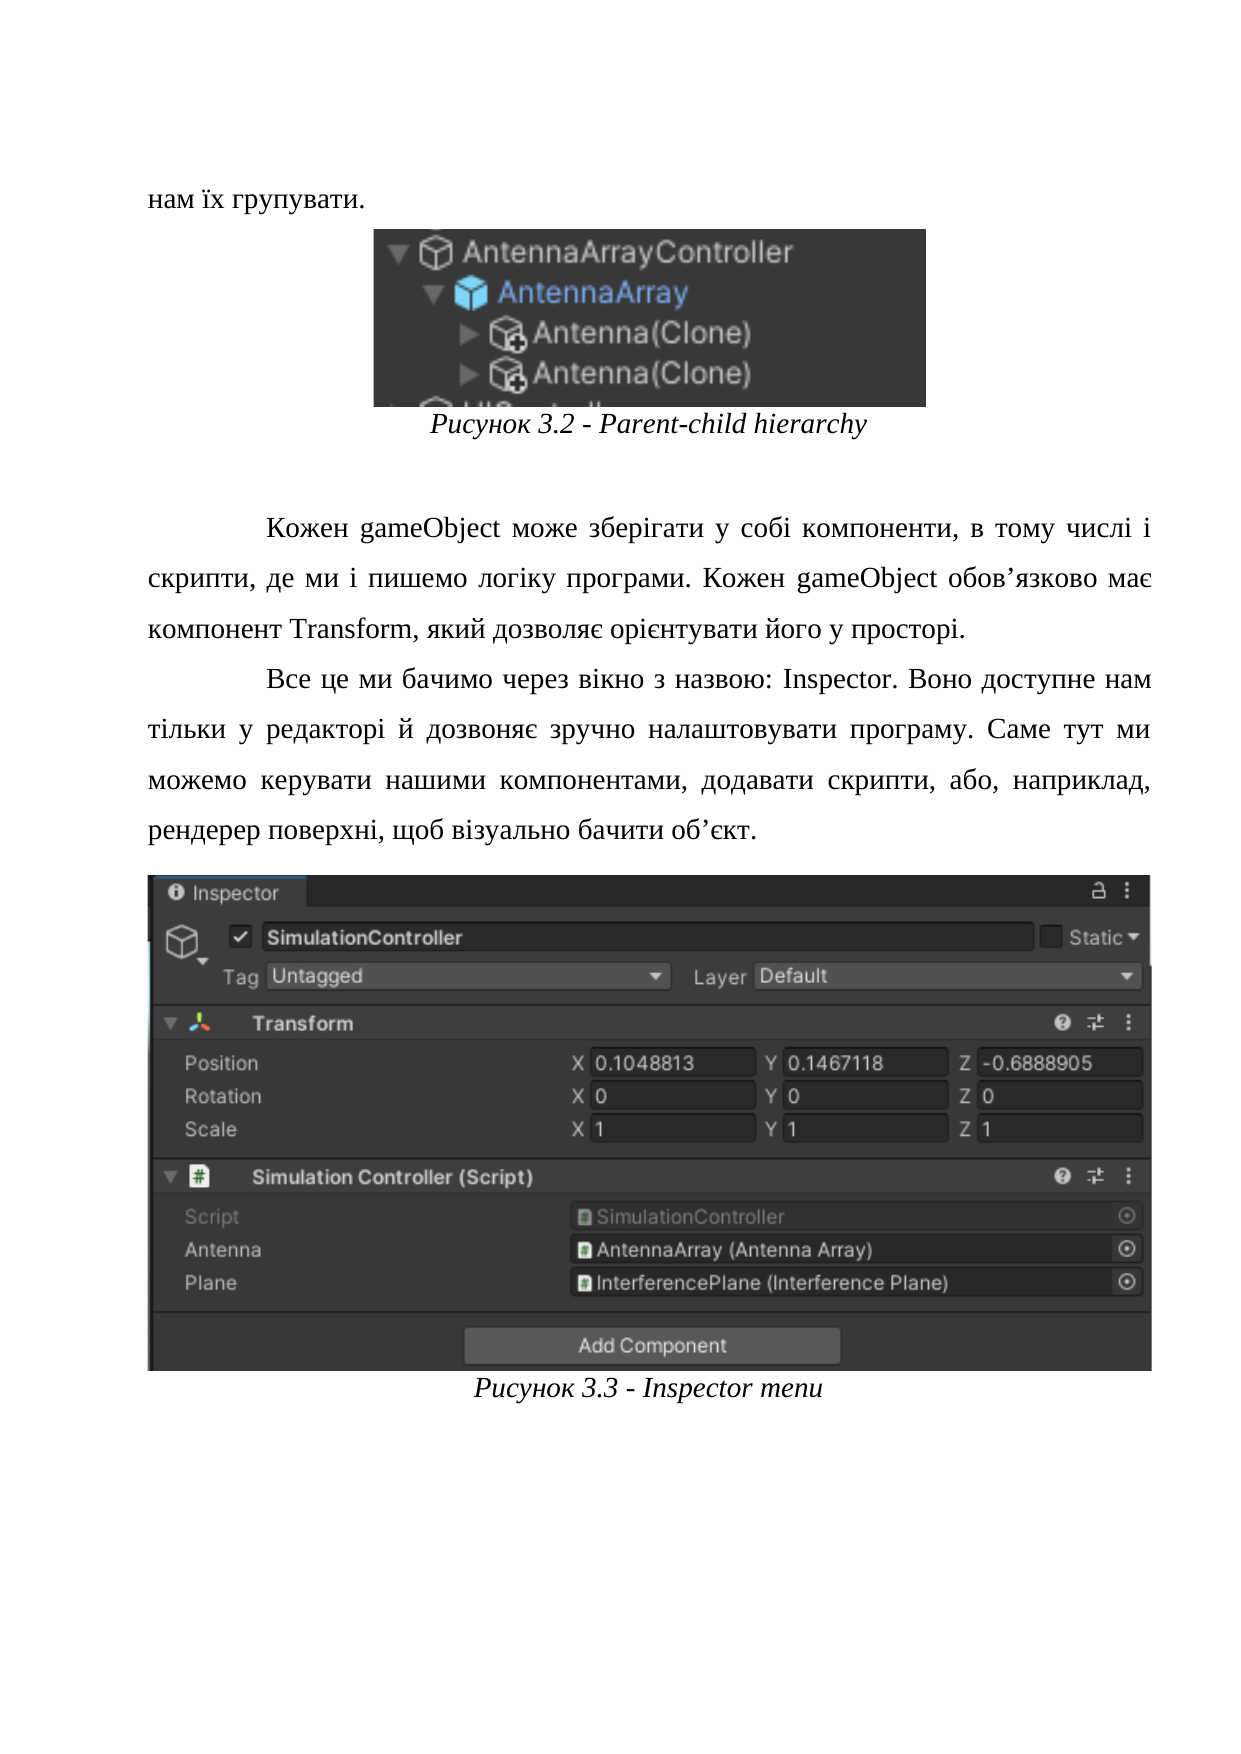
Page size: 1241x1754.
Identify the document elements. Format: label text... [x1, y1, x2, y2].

text Все це ми бачимо через вікно з назвою: Inspector. Воно доступне нам тільки у редакторі й дозвоняє зручно налаштовувати програму. Саме тут ми можемо керувати нашими компонентами, додавати скрипти, або, наприклад, рендерер поверхні, щоб візуально бачити об’єкт. [148, 661, 1152, 846]
text нам їх групувати. [148, 181, 1152, 215]
text Рисунок 3.3 - Inspector menu [148, 1371, 1152, 1404]
text Рисунок 3.2 - Parent-child hierarchy [373, 407, 926, 440]
picture [147, 875, 1152, 1371]
picture [373, 229, 926, 407]
text Кожен gameObject може зберігати у собі компоненти, в тому числі і скрипти, де ми і пишемо логіку програми. Кожен gameObject обов’язково має компонент Transform, який дозволяє орієнтувати його у просторі. [148, 510, 1152, 644]
